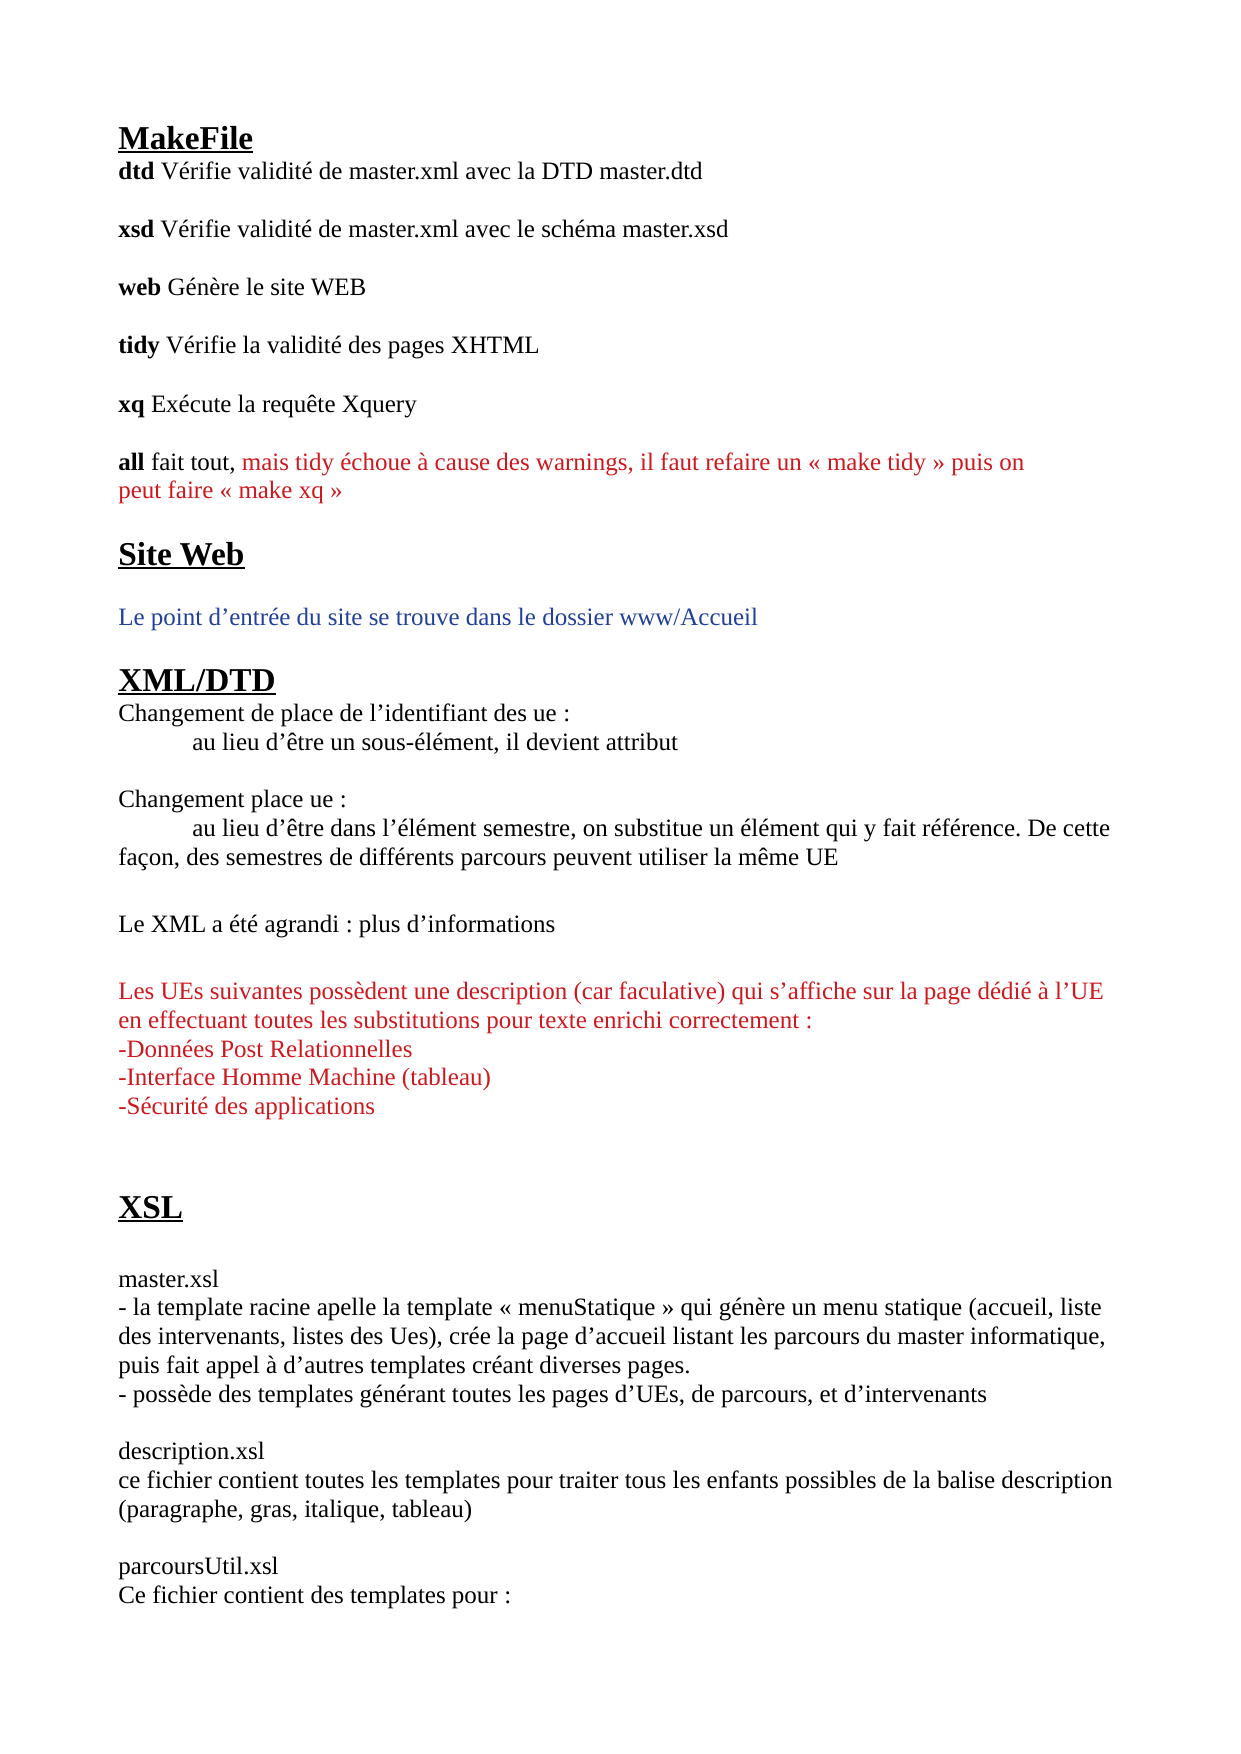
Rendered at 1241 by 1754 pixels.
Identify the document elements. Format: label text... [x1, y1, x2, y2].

text MakeFile [118, 118, 1122, 156]
text Changement de place de l’identifiant des ue : [118, 698, 1122, 727]
text XML/DTD [118, 660, 1122, 698]
subtitle xq Exécute la requête Xquery [118, 389, 1063, 417]
text parcoursUtil.xsl [118, 1551, 1122, 1580]
text description.xsl [118, 1436, 1122, 1465]
text -Interface Homme Machine (tableau) [118, 1062, 1122, 1091]
list Le point d’entrée du site se trouve dans le dossier www/Accueil [118, 602, 1063, 630]
subtitle web Génère le site WEB [118, 272, 1063, 301]
text Ce fichier contient des templates pour : [118, 1580, 1122, 1609]
text au lieu d’être dans l’élément semestre, on substitue un élément qui y fait référence. De cette façon, des semestres de différents parcours peuvent utiliser la même UE [118, 813, 1122, 871]
text -Sécurité des applications [118, 1091, 1122, 1120]
text - possède des templates générant toutes les pages d’UEs, de parcours, et d’intervenants [118, 1379, 1122, 1407]
subtitle all fait tout, mais tidy échoue à cause des warnings, il faut refaire un « make tidy » puis on peut faire « make xq » [118, 447, 1063, 504]
subtitle dtd Vérifie validité de master.xml avec la DTD master.dtd [118, 156, 1122, 185]
text - la template racine apelle la template « menuStatique » qui génère un menu statique (accueil, liste des intervenants, listes des Ues), crée la page d’accueil listant les parcours du master informatique, puis fait appel à d’autres templates créant diverses pages. [118, 1292, 1122, 1379]
subtitle tidy Vérifie la validité des pages XHTML [118, 330, 1063, 359]
list Site Web [118, 534, 1063, 572]
text Le XML a été agrandi : plus d’informations [118, 909, 1122, 938]
text Les UEs suivantes possèdent une description (car faculative) qui s’affiche sur la page dédié à l’UE en effectuant toutes les substitutions pour texte enrichi correctement : [118, 976, 1122, 1034]
text XSL [118, 1187, 1122, 1225]
text au lieu d’être un sous-élément, il devient attribut [118, 727, 1122, 756]
text master.xsl [118, 1264, 1122, 1292]
text -Données Post Relationnelles [118, 1034, 1122, 1062]
subtitle xsd Vérifie validité de master.xml avec le schéma master.xsd [118, 214, 1063, 243]
text ce fichier contient toutes les templates pour traiter tous les enfants possibles de la balise description (paragraphe, gras, italique, tableau) [118, 1465, 1122, 1522]
text Changement place ue : [118, 784, 1122, 813]
